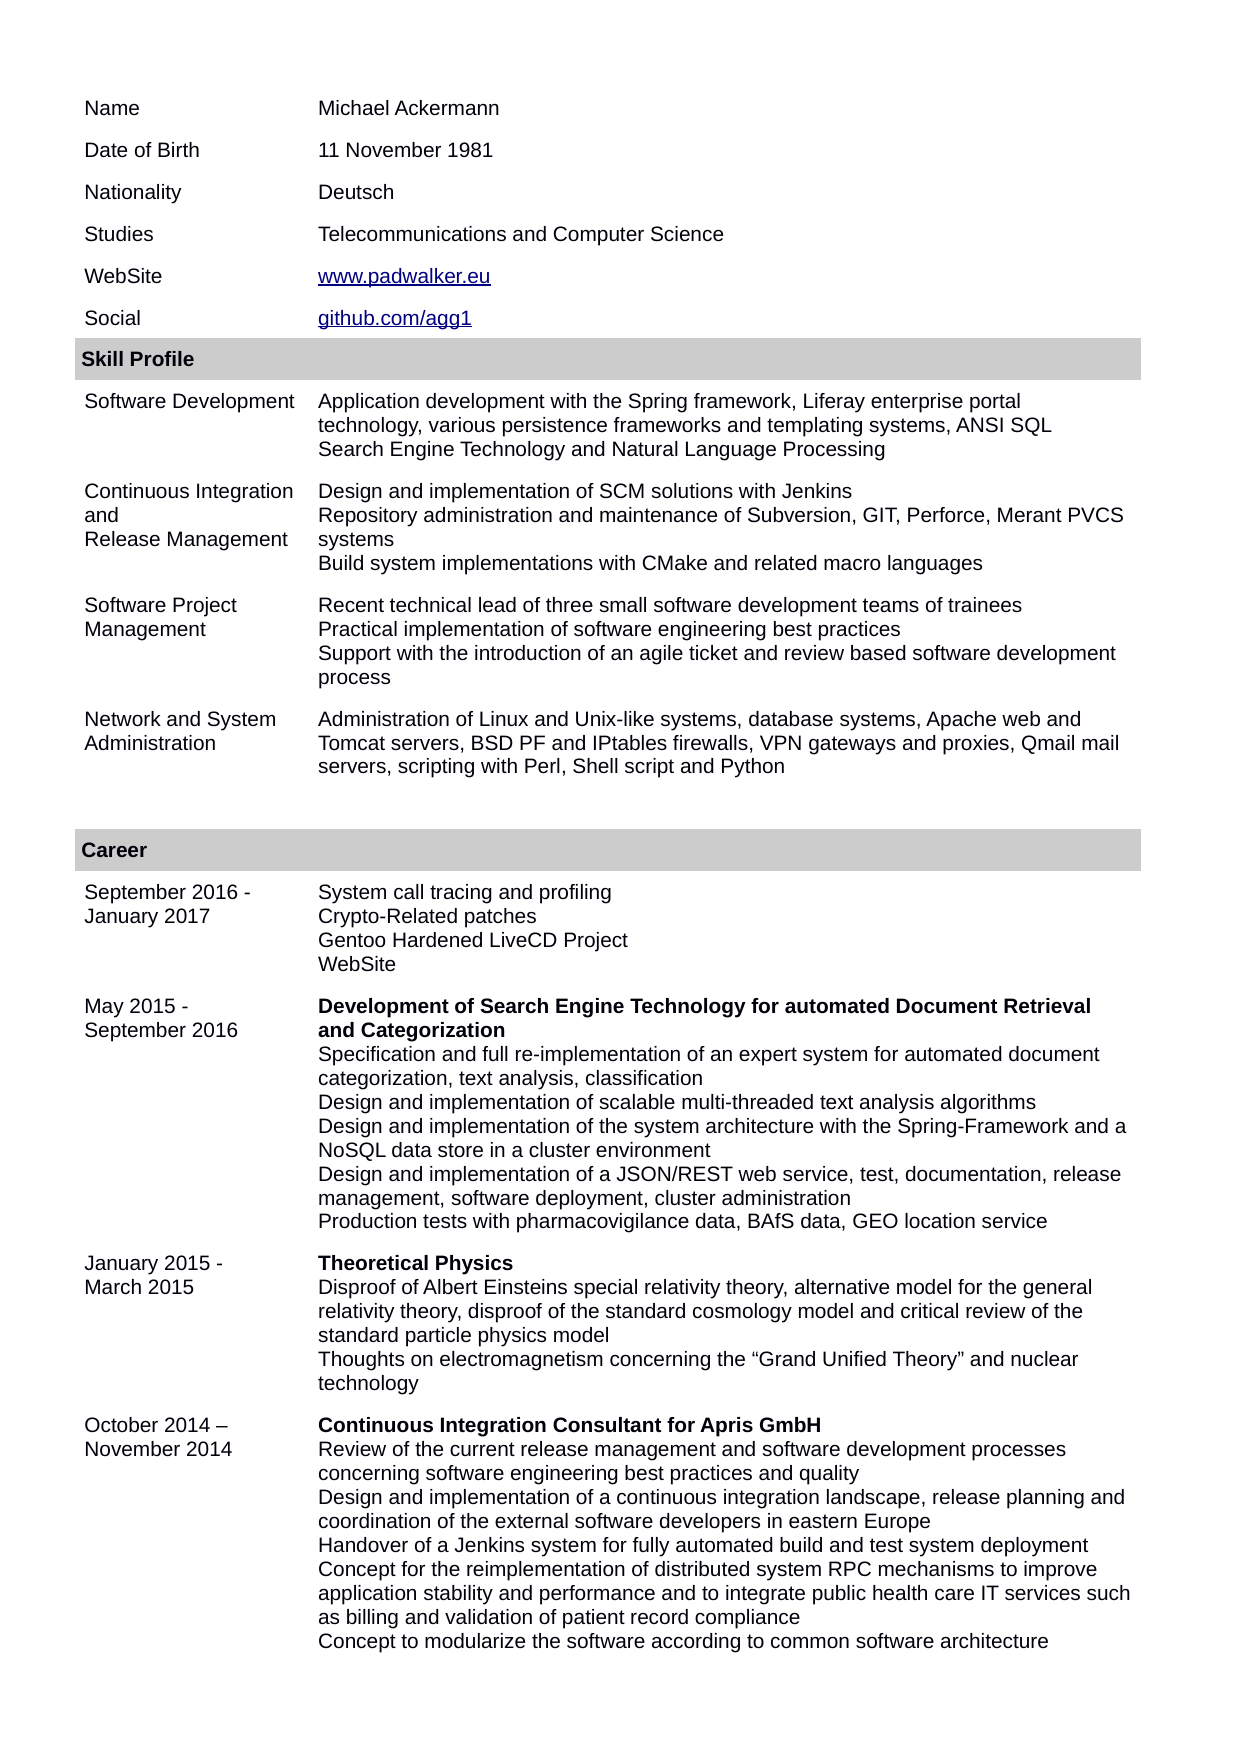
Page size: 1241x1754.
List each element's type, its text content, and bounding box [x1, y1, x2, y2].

table_cell WebSite [75, 255, 309, 296]
table_cell Nationality [75, 171, 309, 213]
table_cell Deutsch [309, 171, 1141, 213]
table_cell Career [75, 829, 1141, 871]
table_cell System call tracing and profiling Crypto-Related patches Gentoo Hardened LiveCD Project WebSite [309, 871, 1141, 985]
table_cell May 2015 - September 2016 [75, 985, 309, 1242]
table_cell [75, 787, 309, 829]
table_cell www.padwalker.eu [309, 255, 1141, 296]
table_cell Administration of Linux and Unix-like systems, database systems, Apache web and Tomcat servers, BSD PF and IPtables firewalls, VPN gateways and proxies, Qmail mail servers, scripting with Perl, Shell script and Python [309, 698, 1141, 787]
table_cell Theoretical Physics Disproof of Albert Einsteins special relativity theory, alternative model for the general relativity theory, disproof of the standard cosmology model and critical review of the standard particle physics model Thoughts on electromagnetism concerning the “Grand Unified Theory” and nuclear technology [309, 1242, 1141, 1404]
table_cell Continuous Integration Consultant for Apris GmbH Review of the current release management and software development processes concerning software engineering best practices and quality Design and implementation of a continuous integration landscape, release planning and coordination of the external software developers in eastern Europe Handover of a Jenkins system for fully automated build and test system deployment Concept for the reimplementation of distributed system RPC mechanisms to improve application stability and performance and to integrate public health care IT services such as billing and validation of patient record compliance Concept to modularize the software according to common software architecture [309, 1404, 1141, 1661]
table_cell Telecommunications and Computer Science [309, 213, 1141, 254]
table_cell 11 November 1981 [309, 129, 1141, 171]
table_header Michael Ackermann [309, 87, 1141, 129]
table_cell [309, 787, 1141, 829]
table_cell Software Development [75, 380, 309, 470]
table_cell Recent technical lead of three small software development teams of trainees Practical implementation of software engineering best practices Support with the introduction of an agile ticket and review based software development process [309, 584, 1141, 697]
table_cell October 2014 – November 2014 [75, 1404, 309, 1661]
table_cell Software Project Management [75, 584, 309, 697]
table_cell Studies [75, 213, 309, 254]
table_cell Social [75, 296, 309, 338]
table_cell September 2016 - January 2017 [75, 871, 309, 985]
table_cell Skill Profile [75, 338, 1141, 380]
table_cell Date of Birth [75, 129, 309, 171]
table_cell Continuous Integration and Release Management [75, 470, 309, 584]
table_header Name [75, 87, 309, 129]
table_cell Development of Search Engine Technology for automated Document Retrieval and Categorization Specification and full re-implementation of an expert system for automated document categorization, text analysis, classification Design and implementation of scalable multi-threaded text analysis algorithms Design and implementation of the system architecture with the Spring-Framework and a NoSQL data store in a cluster environment Design and implementation of a JSON/REST web service, test, documentation, release management, software deployment, cluster administration Production tests with pharmacovigilance data, BAfS data, GEO location service [309, 985, 1141, 1242]
table_cell Network and System Administration [75, 698, 309, 787]
table_cell Design and implementation of SCM solutions with Jenkins Repository administration and maintenance of Subversion, GIT, Perforce, Merant PVCS systems Build system implementations with CMake and related macro languages [309, 470, 1141, 584]
table_cell Application development with the Spring framework, Liferay enterprise portal technology, various persistence frameworks and templating systems, ANSI SQL Search Engine Technology and Natural Language Processing [309, 380, 1141, 470]
table_cell January 2015 - March 2015 [75, 1242, 309, 1404]
table_cell github.com/agg1 [309, 296, 1141, 338]
